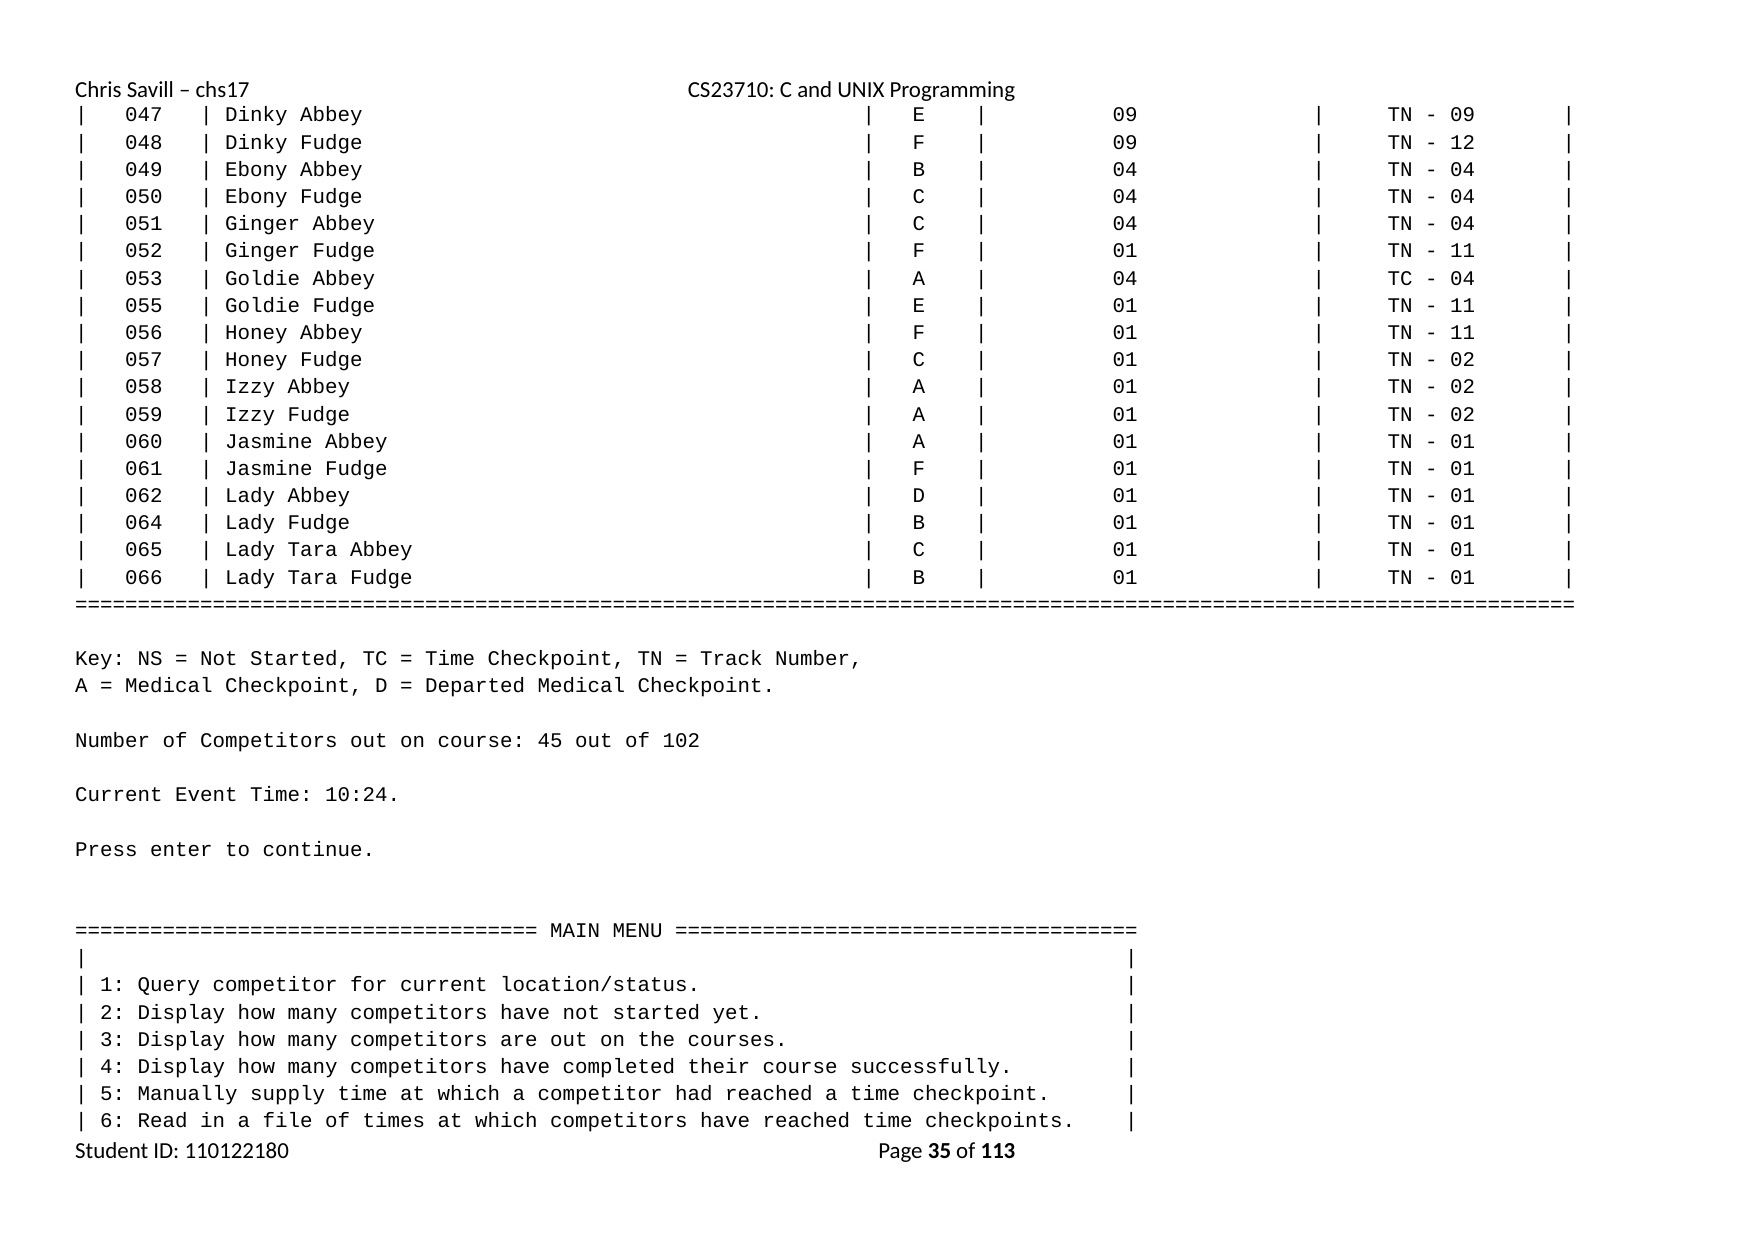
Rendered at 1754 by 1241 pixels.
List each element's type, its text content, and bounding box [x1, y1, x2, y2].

text | 050 | Ebony Fudge | C | 04 | TN - 04 | [75, 186, 1679, 210]
text | 1: Query competitor for current location/status. | [75, 974, 1679, 998]
text ===================================== MAIN MENU ===================================== [75, 920, 1679, 944]
text | 5: Manually supply time at which a competitor had reached a time checkpoint. | [75, 1083, 1679, 1107]
text | 061 | Jasmine Fudge | F | 01 | TN - 01 | [75, 458, 1679, 482]
text | 3: Display how many competitors are out on the courses. | [75, 1029, 1679, 1052]
text | 052 | Ginger Fudge | F | 01 | TN - 11 | [75, 240, 1679, 264]
text Key: NS = Not Started, TC = Time Checkpoint, TN = Track Number, [75, 648, 1679, 672]
text | 059 | Izzy Fudge | A | 01 | TN - 02 | [75, 403, 1679, 427]
text | 4: Display how many competitors have completed their course successfully. | [75, 1056, 1679, 1080]
text ======================================================================================================================== [75, 594, 1679, 617]
text Current Event Time: 10:24. [75, 784, 1679, 808]
text | 048 | Dinky Fudge | F | 09 | TN - 12 | [75, 132, 1679, 155]
text | 062 | Lady Abbey | D | 01 | TN - 01 | [75, 485, 1679, 509]
text Press enter to continue. [75, 838, 1679, 862]
text | 065 | Lady Tara Abbey | C | 01 | TN - 01 | [75, 539, 1679, 563]
text | 057 | Honey Fudge | C | 01 | TN - 02 | [75, 349, 1679, 373]
text | 051 | Ginger Abbey | C | 04 | TN - 04 | [75, 213, 1679, 237]
text | 066 | Lady Tara Fudge | B | 01 | TN - 01 | [75, 567, 1679, 590]
text | 064 | Lady Fudge | B | 01 | TN - 01 | [75, 512, 1679, 536]
text | 058 | Izzy Abbey | A | 01 | TN - 02 | [75, 376, 1679, 400]
text | 055 | Goldie Fudge | E | 01 | TN - 11 | [75, 295, 1679, 318]
text | 049 | Ebony Abbey | B | 04 | TN - 04 | [75, 159, 1679, 182]
text | 2: Display how many competitors have not started yet. | [75, 1002, 1679, 1025]
text | 060 | Jasmine Abbey | A | 01 | TN - 01 | [75, 431, 1679, 454]
text | 6: Read in a file of times at which competitors have reached time checkpoints. | [75, 1110, 1679, 1134]
text | 056 | Honey Abbey | F | 01 | TN - 11 | [75, 322, 1679, 346]
text | | [75, 947, 1679, 971]
text Number of Competitors out on course: 45 out of 102 [75, 730, 1679, 753]
text | 053 | Goldie Abbey | A | 04 | TC - 04 | [75, 268, 1679, 291]
text A = Medical Checkpoint, D = Departed Medical Checkpoint. [75, 675, 1679, 699]
text | 047 | Dinky Abbey | E | 09 | TN - 09 | [75, 104, 1679, 128]
